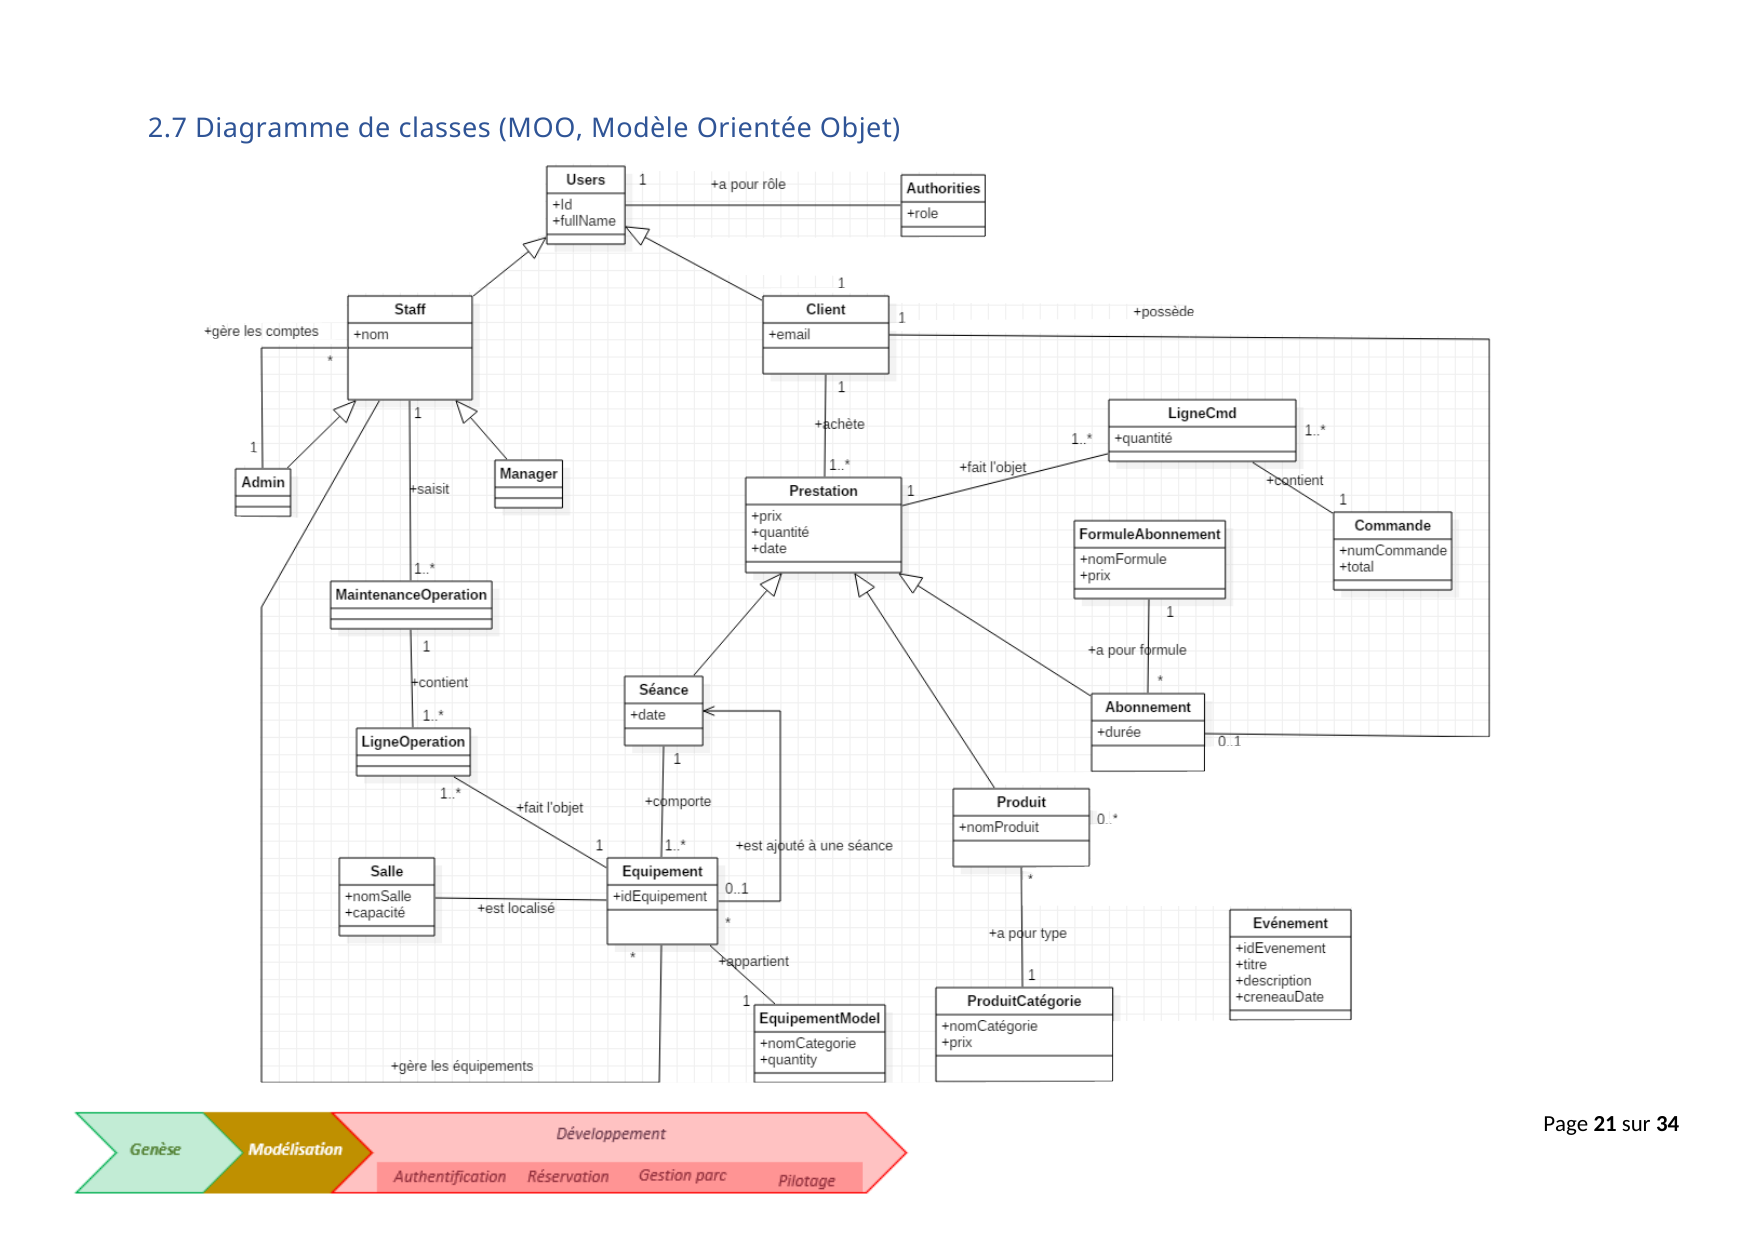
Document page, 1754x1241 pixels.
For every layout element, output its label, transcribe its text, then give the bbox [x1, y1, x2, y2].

subtitle 2.7 Diagramme de classes (MOO, Modèle Orientée Objet) [148, 109, 1679, 146]
